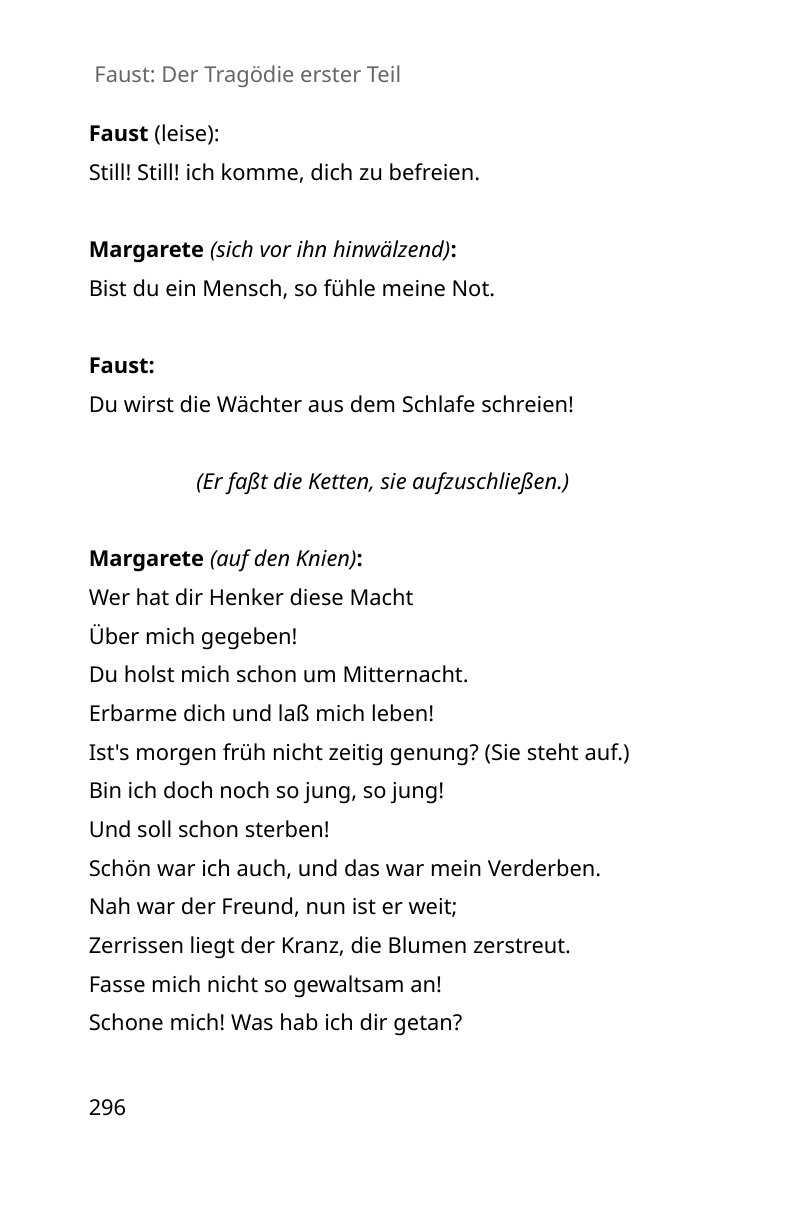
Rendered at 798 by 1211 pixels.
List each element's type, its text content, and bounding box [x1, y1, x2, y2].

text Faust: Du wirst die Wächter aus dem Schlafe schreien! [88, 329, 679, 419]
text Margarete (sich vor ihn hinwälzend): Bist du ein Mensch, so fühle meine Not. [88, 213, 679, 303]
text Margarete (auf den Knien): Wer hat dir Henker diese Macht Über mich gegeben! Du holst mich schon um Mitternacht. Erbarme dich und laß mich leben! Ist's morgen früh nicht zeitig genung? (Sie steht auf.) Bin ich doch noch so jung, so jung! Und soll schon sterben! Schön war ich auch, und das war mein Verderben. Nah war der Freund, nun ist er weit; Zerrissen liegt der Kranz, die Blumen zerstreut. Fasse mich nicht so gewaltsam an! Schone mich! Was hab ich dir getan? [88, 517, 679, 1037]
text (Er faßt die Ketten, sie aufzuschließen.) [88, 445, 679, 496]
text Faust (leise): Still! Still! ich komme, dich zu befreien. [88, 118, 679, 187]
